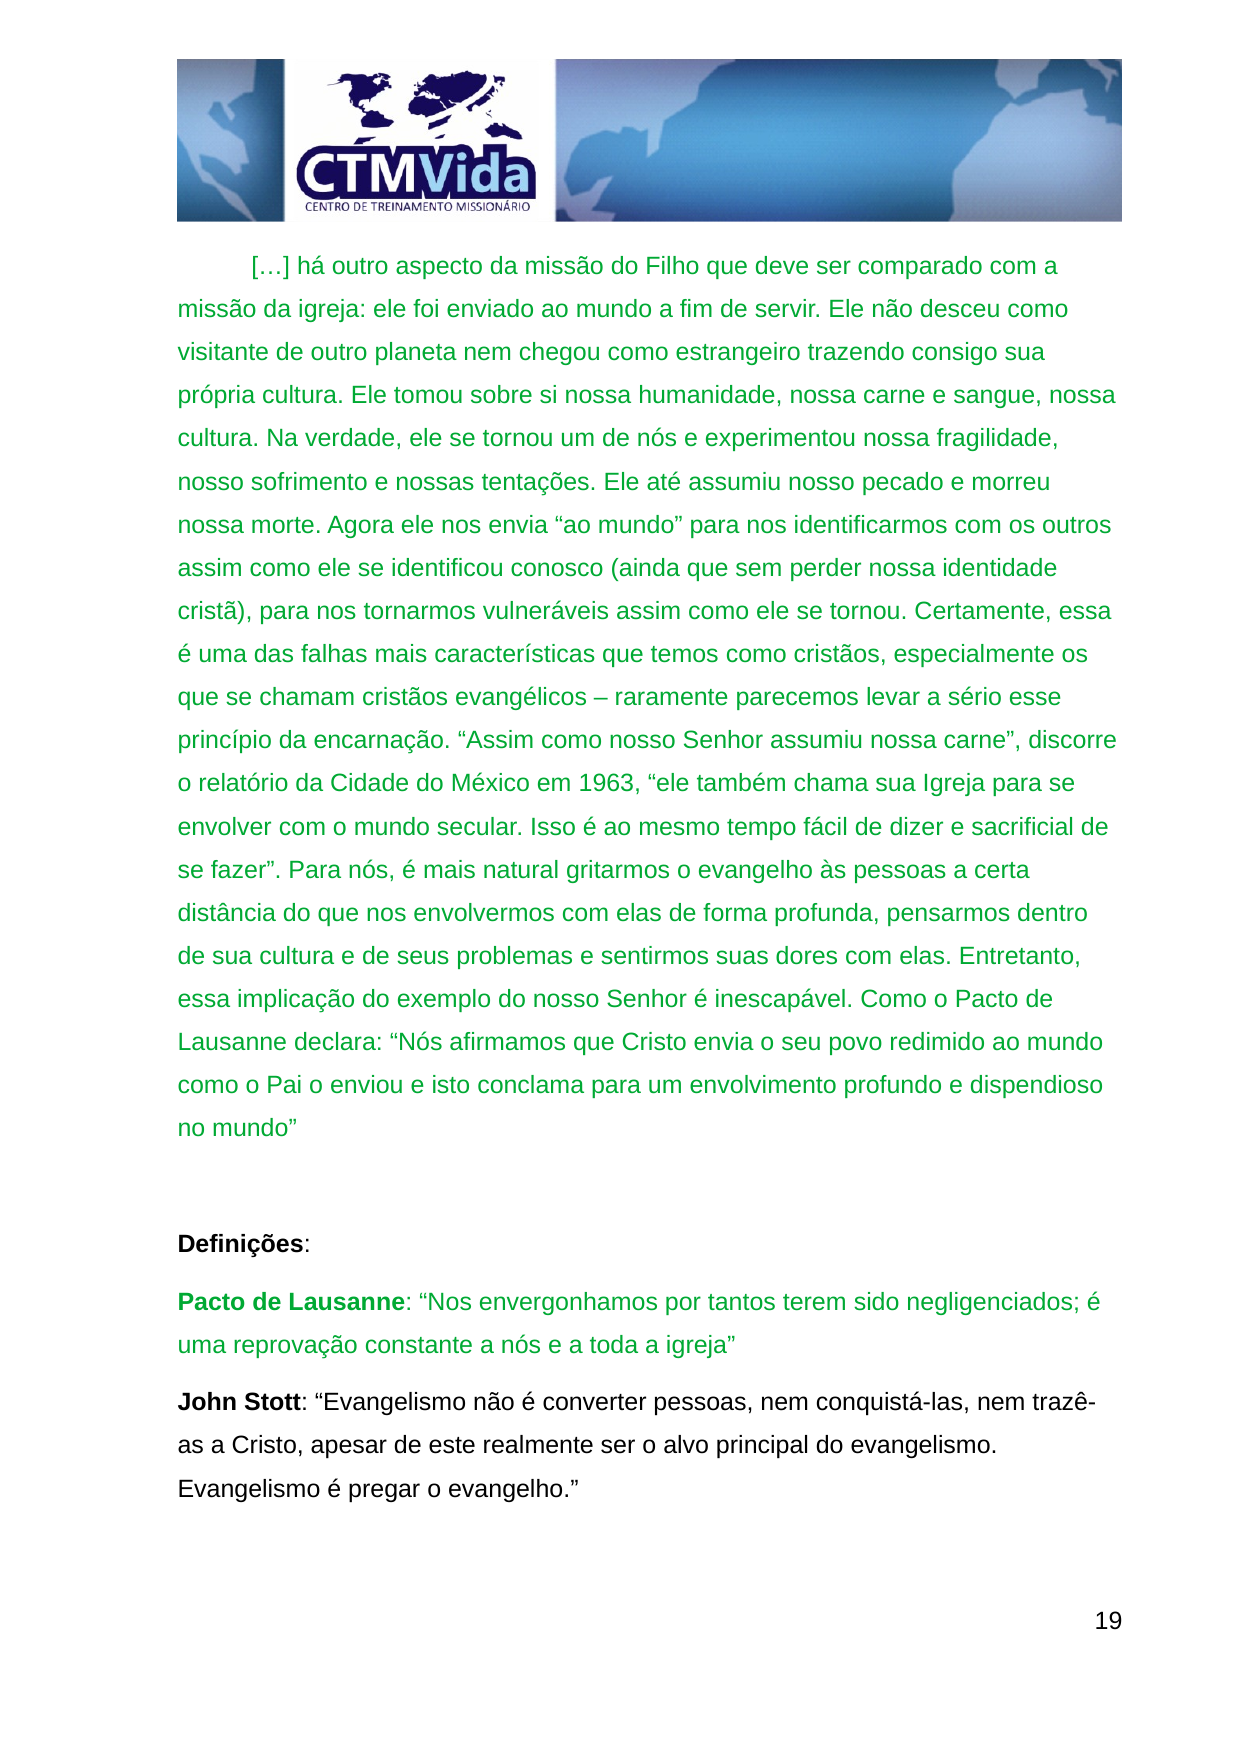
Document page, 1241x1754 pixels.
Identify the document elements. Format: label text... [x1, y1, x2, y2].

text Definições: [177, 1229, 1122, 1258]
picture [177, 59, 1122, 222]
text John Stott: “Evangelismo não é converter pessoas, nem conquistá-las, nem trazê-as a Cristo, apesar de este realmente ser o alvo principal do evangelismo. Evangelismo é pregar o evangelho.” [177, 1387, 1122, 1502]
text […] há outro aspecto da missão do Filho que deve ser comparado com a missão da igreja: ele foi enviado ao mundo a fim de servir. Ele não desceu como visitante de outro planeta nem chegou como estrangeiro trazendo consigo sua própria cultura. Ele tomou sobre si nossa humanidade, nossa carne e sangue, nossa cultura. Na verdade, ele se tornou um de nós e experimentou nossa fragilidade, nosso sofrimento e nossas tentações. Ele até assumiu nosso pecado e morreu nossa morte. Agora ele nos envia “ao mundo” para nos identificarmos com os outros assim como ele se identificou conosco (ainda que sem perder nossa identidade cristã), para nos tornarmos vulneráveis assim como ele se tornou. Certamente, essa é uma das falhas mais características que temos como cristãos, especialmente os que se chamam cristãos evangélicos – raramente parecemos levar a sério esse princípio da encarnação. “Assim como nosso Senhor assumiu nossa carne”, discorre o relatório da Cidade do México em 1963, “ele também chama sua Igreja para se envolver com o mundo secular. Isso é ao mesmo tempo fácil de dizer e sacrificial de se fazer”. Para nós, é mais natural gritarmos o evangelho às pessoas a certa distância do que nos envolvermos com elas de forma profunda, pensarmos dentro de sua cultura e de seus problemas e sentirmos suas dores com elas. Entretanto, essa implicação do exemplo do nosso Senhor é inescapável. Como o Pacto de Lausanne declara: “Nós afirmamos que Cristo envia o seu povo redimido ao mundo como o Pai o enviou e isto conclama para um envolvimento profundo e dispendioso no mundo” [177, 251, 1122, 1142]
text Pacto de Lausanne: “Nos envergonhamos por tantos terem sido negligenciados; é uma reprovação constante a nós e a toda a igreja” [177, 1287, 1122, 1358]
